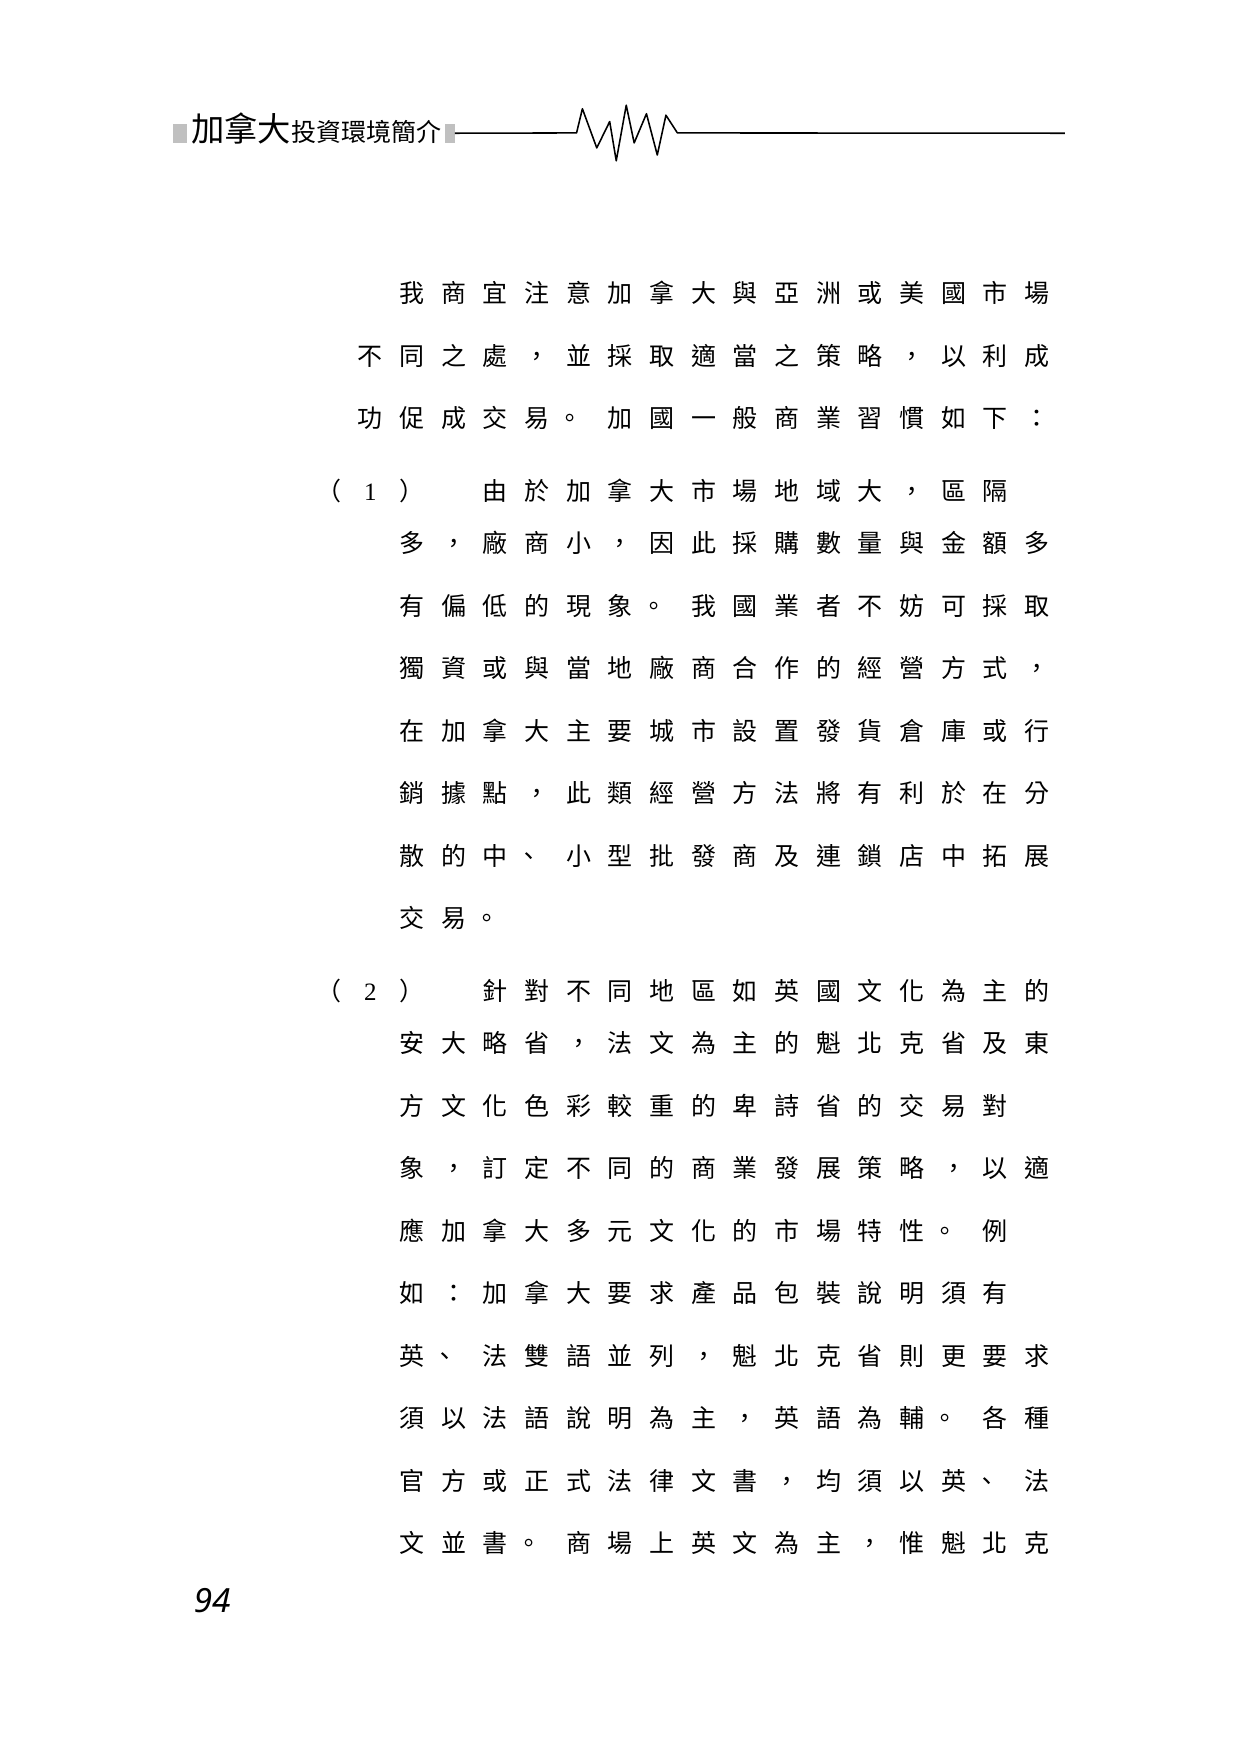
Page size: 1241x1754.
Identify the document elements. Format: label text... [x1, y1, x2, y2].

text （2） 針對不同地區如英國文化為主的安大略省，法文為主的魁北克省及東方文化色彩較重的卑詩省的交易對象，訂定不同的商業發展策略，以適應加拿大多元文化的市場特性。例如：加拿大要求產品包裝說明須有英、法雙語並列，魁北克省則更要求須以法語說明為主，英語為輔。各種官方或正式法律文書，均須以英、法文並書。商場上英文為主，惟魁北克 [306, 938, 1058, 1563]
text 我商宜注意加拿大與亞洲或美國市場不同之處，並採取適當之策略，以利成功促成交易。加國一般商業習慣如下： [330, 250, 1058, 438]
text （1） 由於加拿大市場地域大，區隔多，廠商小，因此採購數量與金額多有偏低的現象。我國業者不妨可採取獨資或與當地廠商合作的經營方式，在加拿大主要城市設置發貨倉庫或行銷據點，此類經營方法將有利於在分散的中、小型批發商及連鎖店中拓展交易。 [306, 438, 1058, 938]
